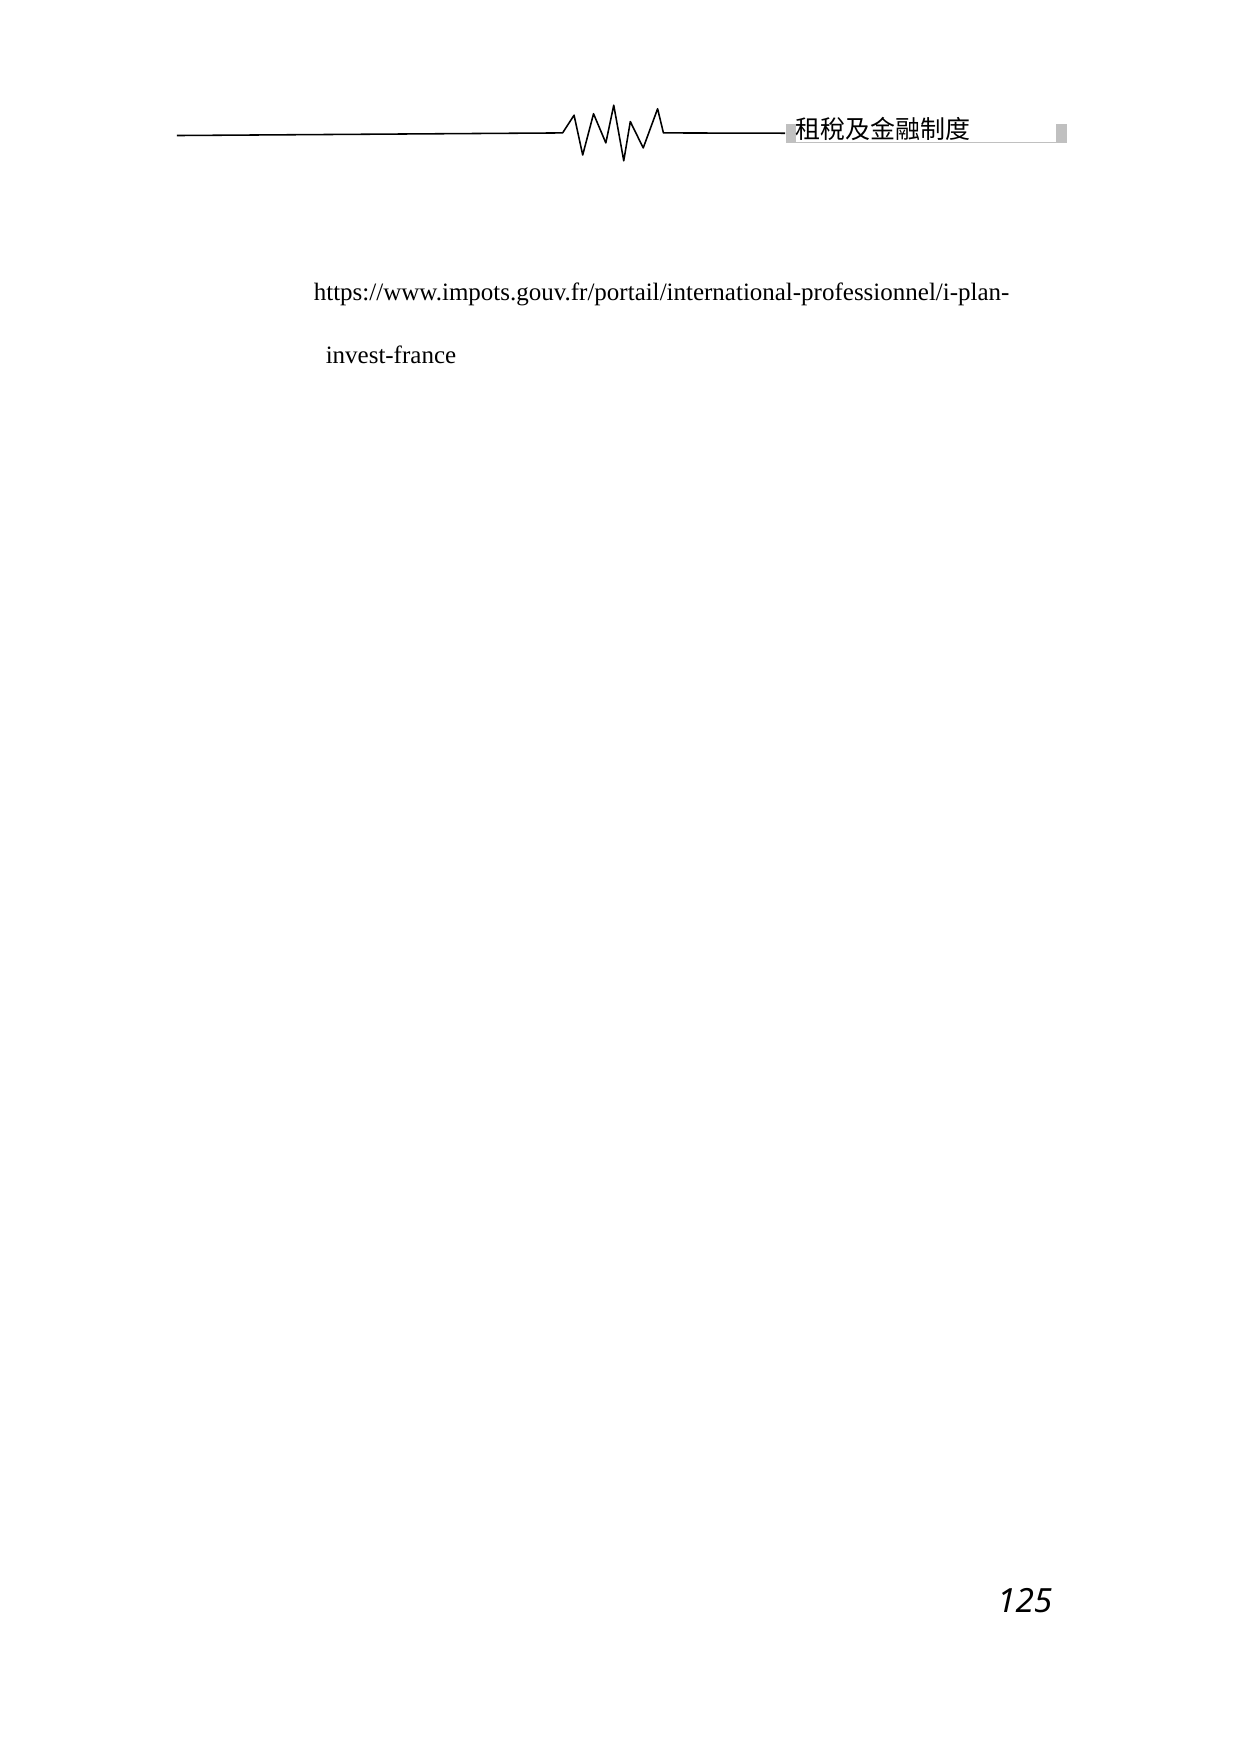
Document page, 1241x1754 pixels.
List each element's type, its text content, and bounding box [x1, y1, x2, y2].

text https://www.impots.gouv.fr/portail/international-professionnel/i-plan-invest-france [281, 250, 1058, 375]
